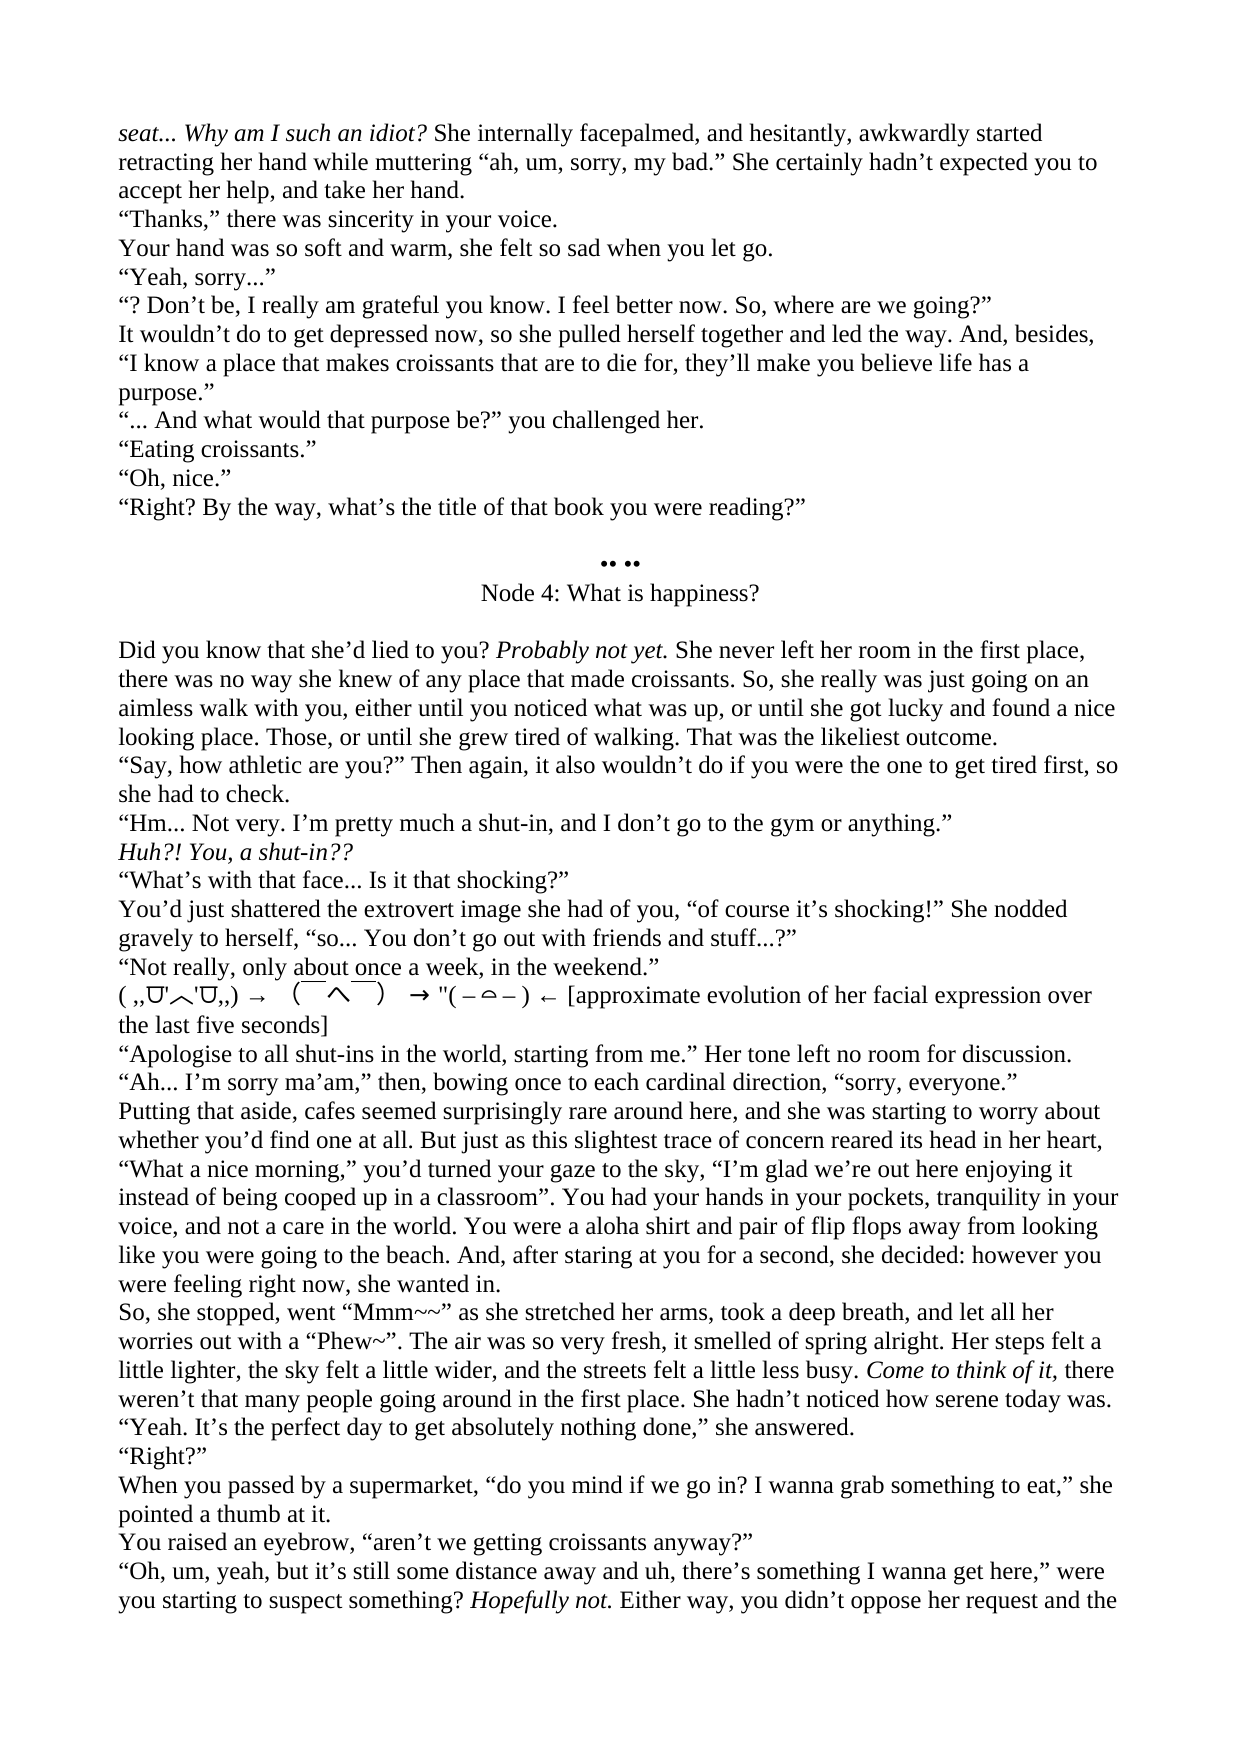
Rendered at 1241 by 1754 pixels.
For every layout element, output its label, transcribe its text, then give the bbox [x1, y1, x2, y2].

text It wouldn’t do to get depressed now, so she pulled herself together and led the way. And, besides, [118, 319, 1122, 348]
text “Say, how athletic are you?” Then again, it also wouldn’t do if you were the one to get tired first, so she had to check. [118, 751, 1122, 808]
text Node 4: What is happiness? [118, 578, 1122, 607]
text “I know a place that makes croissants that are to die for, they’ll make you believe life has a purpose.” [118, 348, 1122, 406]
text “What a nice morning,” you’d turned your gaze to the sky, “I’m glad we’re out here enjoying it instead of being cooped up in a classroom”. You had your hands in your pockets, tranquility in your voice, and not a care in the world. You were a aloha shirt and pair of flip flops away from looking like you were going to the beach. And, after staring at you for a second, she decided: however you were feeling right now, she wanted in. [118, 1154, 1122, 1297]
text Did you know that she’d lied to you? Probably not yet. She never left her room in the first place, there was no way she knew of any place that made croissants. So, she really was just going on an aimless walk with you, either until you noticed what was up, or until she got lucky and found a nice looking place. Those, or until she grew tired of walking. That was the likeliest outcome. [118, 636, 1122, 751]
text “Oh, nice.” [118, 463, 1122, 492]
text “... And what would that purpose be?” you challenged her. [118, 406, 1122, 434]
text You’d just shattered the extrovert image she had of you, “of course it’s shocking!” She nodded gravely to herself, “so... You don’t go out with friends and stuff...?” [118, 894, 1122, 952]
text So, she stopped, went “Mmm~~” as she stretched her arms, took a deep breath, and let all her worries out with a “Phew~”. The air was so very fresh, it smelled of spring alright. Her steps felt a little lighter, the sky felt a little wider, and the streets felt a little less busy. Come to think of it, there weren’t that many people going around in the first place. She hadn’t noticed how serene today was. [118, 1297, 1122, 1412]
text seat... Why am I such an idiot? She internally facepalmed, and hesitantly, awkwardly started retracting her hand while muttering “ah, um, sorry, my bad.” She certainly hadn’t expected you to accept her help, and take her hand. [118, 118, 1122, 204]
text “Right?” [118, 1441, 1122, 1470]
text Your hand was so soft and warm, she felt so sad when you let go. [118, 233, 1122, 262]
text Putting that aside, cafes seemed surprisingly rare around here, and she was starting to worry about whether you’d find one at all. But just as this slightest trace of concern reared its head in her heart, [118, 1096, 1122, 1154]
text “Ah... I’m sorry ma’am,” then, bowing once to each cardinal direction, “sorry, everyone.” [118, 1067, 1122, 1096]
text ( ,,⩌'︿'⩌,,) → （￣へ￣） → "( – ⌓ – ) ← [approximate evolution of her facial expression over the last five seconds] [118, 981, 1122, 1039]
text “What’s with that face... Is it that shocking?” [118, 866, 1122, 894]
text “Not really, only about once a week, in the weekend.” [118, 952, 1122, 981]
text “Yeah. It’s the perfect day to get absolutely nothing done,” she answered. [118, 1412, 1122, 1441]
text “Thanks,” there was sincerity in your voice. [118, 204, 1122, 233]
text “Yeah, sorry...” [118, 262, 1122, 291]
text You raised an eyebrow, “aren’t we getting croissants anyway?” [118, 1527, 1122, 1556]
text “Apologise to all shut-ins in the world, starting from me.” Her tone left no room for discussion. [118, 1039, 1122, 1067]
text “? Don’t be, I really am grateful you know. I feel better now. So, where are we going?” [118, 291, 1122, 319]
text Huh?! You, a shut-in?? [118, 837, 1122, 866]
text When you passed by a supermarket, “do you mind if we go in? I wanna grab something to eat,” she pointed a thumb at it. [118, 1470, 1122, 1527]
text “Eating croissants.” [118, 434, 1122, 463]
text •• •• [118, 549, 1122, 578]
text “Right? By the way, what’s the title of that book you were reading?” [118, 492, 1122, 521]
text “Hm... Not very. I’m pretty much a shut-in, and I don’t go to the gym or anything.” [118, 808, 1122, 837]
text “Oh, um, yeah, but it’s still some distance away and uh, there’s something I wanna get here,” were you starting to suspect something? Hopefully not. Either way, you didn’t oppose her request and the [118, 1556, 1122, 1614]
